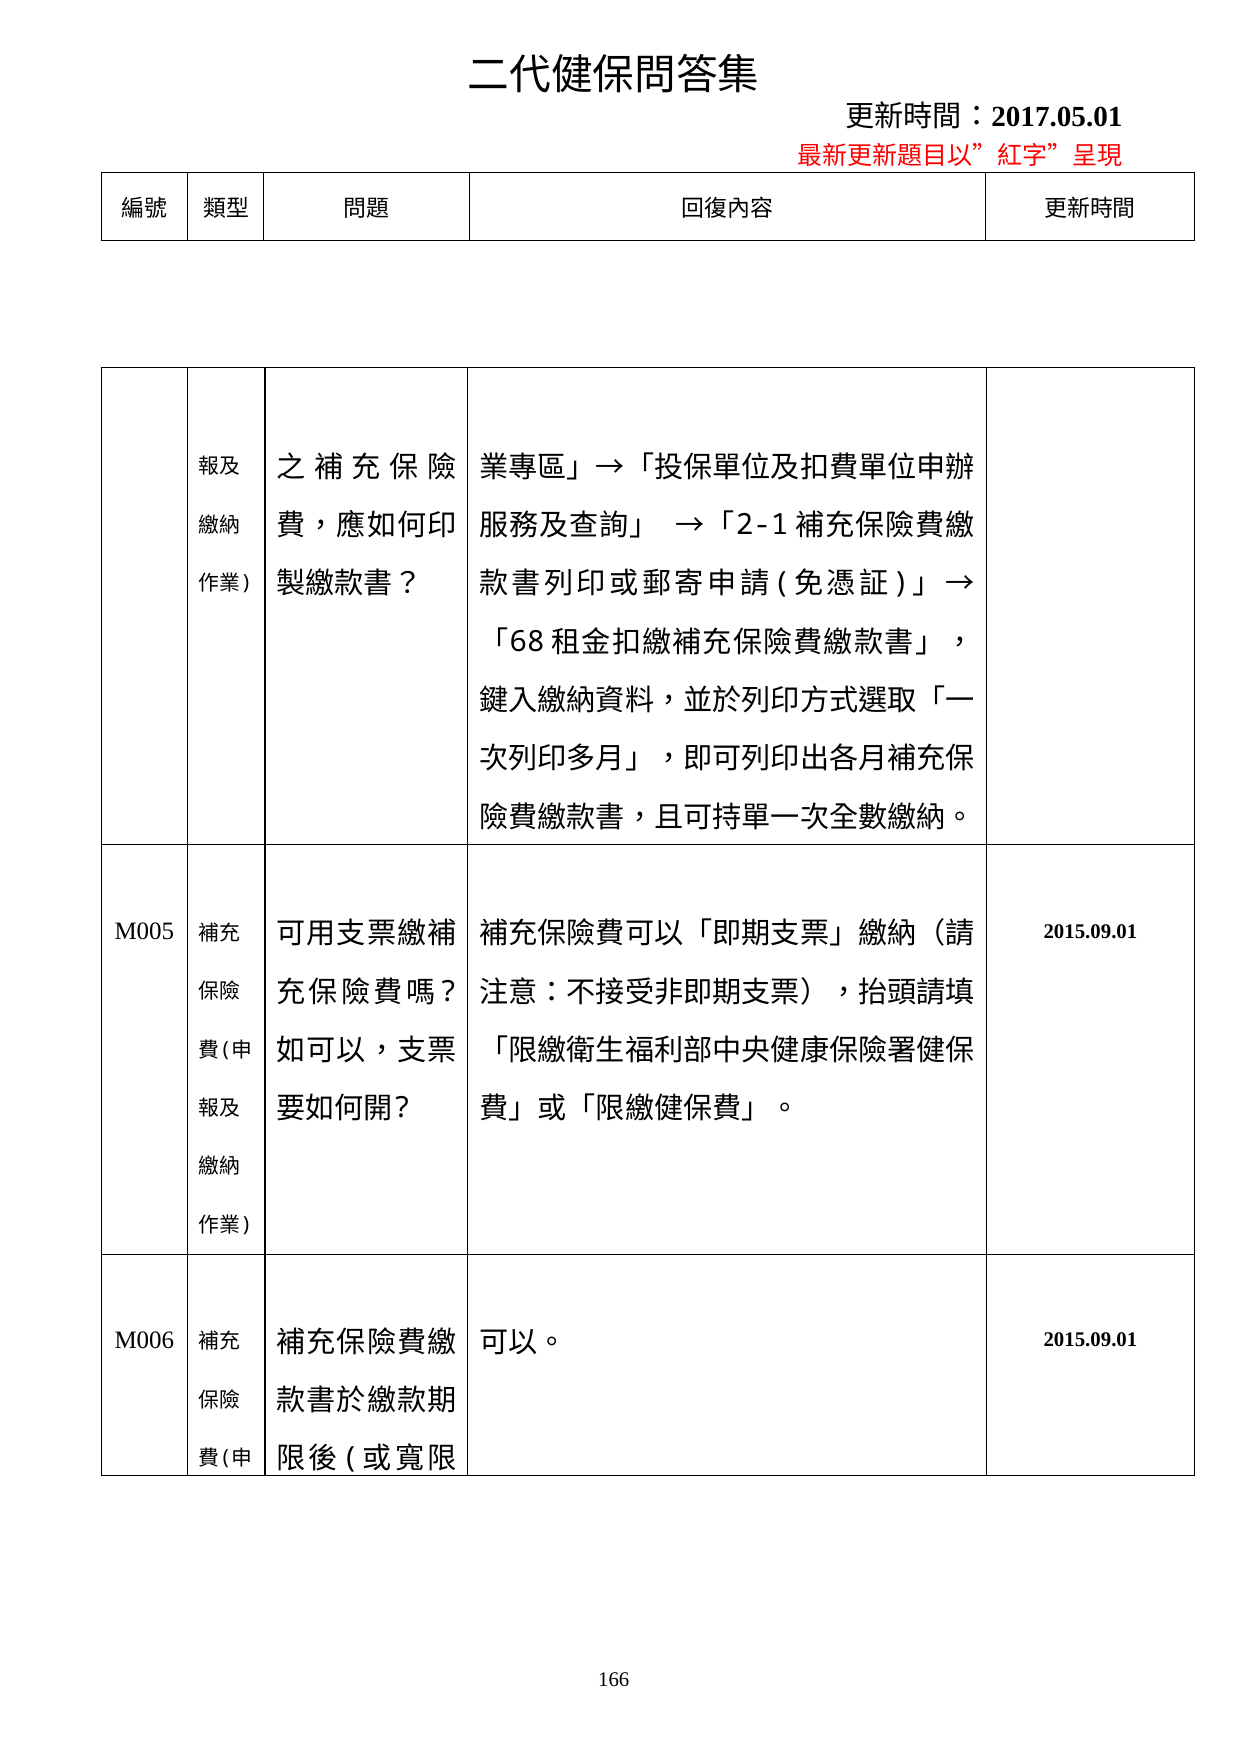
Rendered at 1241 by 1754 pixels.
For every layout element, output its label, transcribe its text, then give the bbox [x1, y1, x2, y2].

table_cell 報及繳納作業) [188, 368, 264, 844]
table_cell 可用支票繳補充保險費嗎?如可以，支票要如何開? [266, 845, 467, 1254]
table_cell 2015.09.01 [987, 1255, 1194, 1475]
table_cell 可以。 [468, 1255, 986, 1475]
table_cell 補充保險費繳款書於繳款期限後(或寬限 [266, 1255, 467, 1475]
table_cell [987, 368, 1194, 844]
table_cell 補充保險費(申 [188, 1255, 264, 1475]
table_cell 2015.09.01 [987, 845, 1194, 1254]
table_cell M006 [102, 1255, 187, 1475]
table_cell 業專區」→「投保單位及扣費單位申辦服務及查詢」 →「2-1補充保險費繳款書列印或郵寄申請(免憑証)」→「68租金扣繳補充保險費繳款書」，鍵入繳納資料，並於列印方式選取「一次列印多月」，即可列印出各月補充保險費繳款書，且可持單一次全數繳納。 [468, 368, 986, 844]
table_cell M005 [102, 845, 187, 1254]
table_cell 補充保險費(申報及繳納作業) [188, 845, 264, 1254]
table_cell [102, 368, 187, 844]
table_cell 補充保險費可以「即期支票」繳納（請注意：不接受非即期支票），抬頭請填「限繳衛生福利部中央健康保險署健保費」或「限繳健保費」。 [468, 845, 986, 1254]
table_cell 之補充保險費，應如何印製繳款書？ [266, 368, 467, 844]
